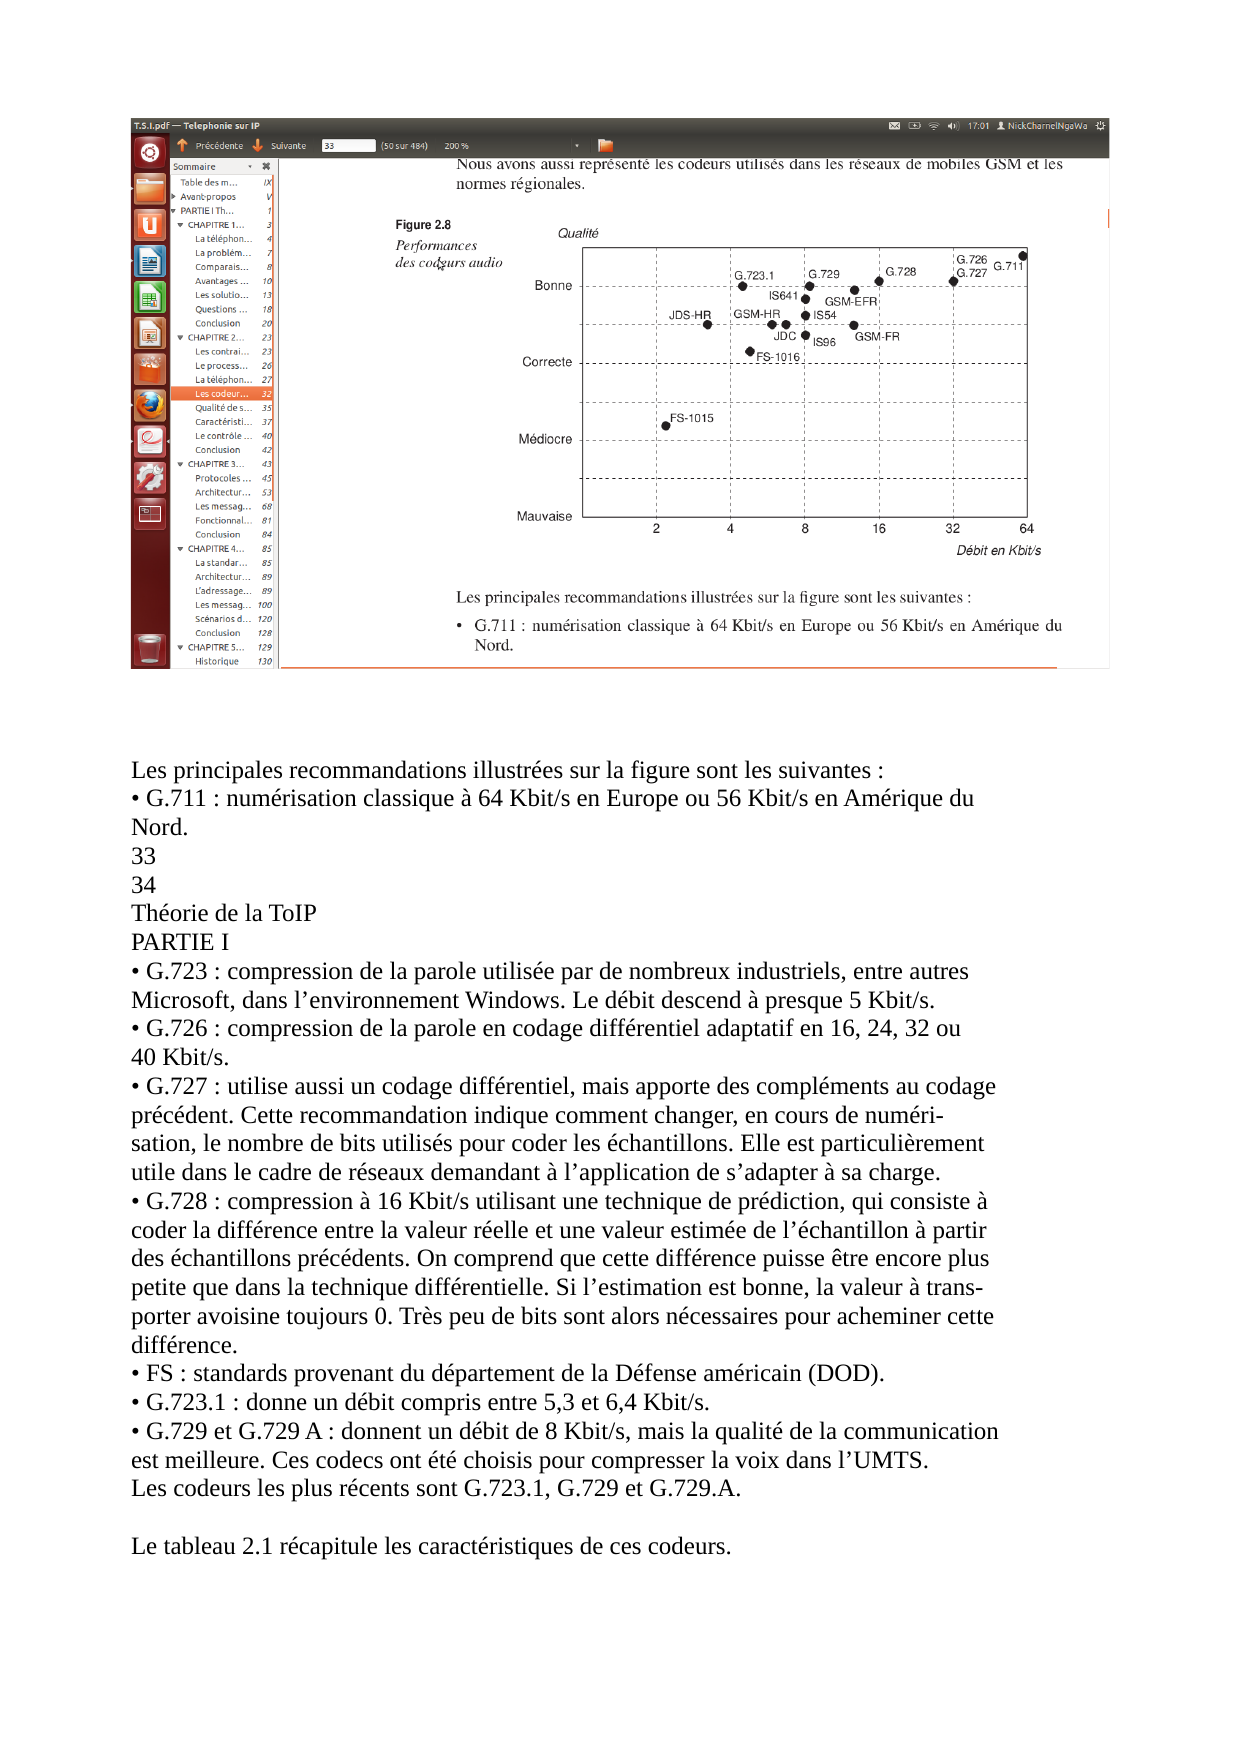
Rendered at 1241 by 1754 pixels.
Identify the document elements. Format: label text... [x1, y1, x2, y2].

text 33 [131, 841, 1109, 870]
text • G.726 : compression de la parole en codage différentiel adaptatif en 16, 24, 32 ou [131, 1013, 1109, 1042]
text • G.711 : numérisation classique à 64 Kbit/s en Europe ou 56 Kbit/s en Amérique du [131, 783, 1109, 812]
text porter avoisine toujours 0. Très peu de bits sont alors nécessaires pour acheminer cette [131, 1301, 1109, 1330]
text est meilleure. Ces codecs ont été choisis pour compresser la voix dans l’UMTS. [131, 1445, 1109, 1473]
text des échantillons précédents. On comprend que cette différence puisse être encore plus [131, 1243, 1109, 1272]
text petite que dans la technique différentielle. Si l’estimation est bonne, la valeur à trans- [131, 1272, 1109, 1301]
text • G.728 : compression à 16 Kbit/s utilisant une technique de prédiction, qui consiste à [131, 1186, 1109, 1215]
text Théorie de la ToIP [131, 898, 1109, 927]
text • G.723 : compression de la parole utilisée par de nombreux industriels, entre autres [131, 956, 1109, 985]
text Les principales recommandations illustrées sur la figure sont les suivantes : [131, 755, 1109, 783]
text Nord. [131, 812, 1109, 841]
text 40 Kbit/s. [131, 1042, 1109, 1071]
text 34 [131, 870, 1109, 898]
text Les codeurs les plus récents sont G.723.1, G.729 et G.729.A. [131, 1473, 1109, 1502]
text Le tableau 2.1 récapitule les caractéristiques de ces codeurs. [131, 1531, 1109, 1560]
text Microsoft, dans l’environnement Windows. Le débit descend à presque 5 Kbit/s. [131, 985, 1109, 1013]
text différence. [131, 1330, 1109, 1358]
text sation, le nombre de bits utilisés pour coder les échantillons. Elle est particulièrement [131, 1128, 1109, 1157]
text • G.727 : utilise aussi un codage différentiel, mais apporte des compléments au codage [131, 1071, 1109, 1100]
picture [130, 118, 1110, 669]
text • G.723.1 : donne un débit compris entre 5,3 et 6,4 Kbit/s. [131, 1387, 1109, 1416]
text utile dans le cadre de réseaux demandant à l’application de s’adapter à sa charge. [131, 1157, 1109, 1186]
text • G.729 et G.729 A : donnent un débit de 8 Kbit/s, mais la qualité de la communication [131, 1416, 1109, 1445]
text coder la différence entre la valeur réelle et une valeur estimée de l’échantillon à partir [131, 1215, 1109, 1243]
text • FS : standards provenant du département de la Défense américain (DOD). [131, 1358, 1109, 1387]
text précédent. Cette recommandation indique comment changer, en cours de numéri- [131, 1100, 1109, 1128]
text PARTIE I [131, 927, 1109, 956]
